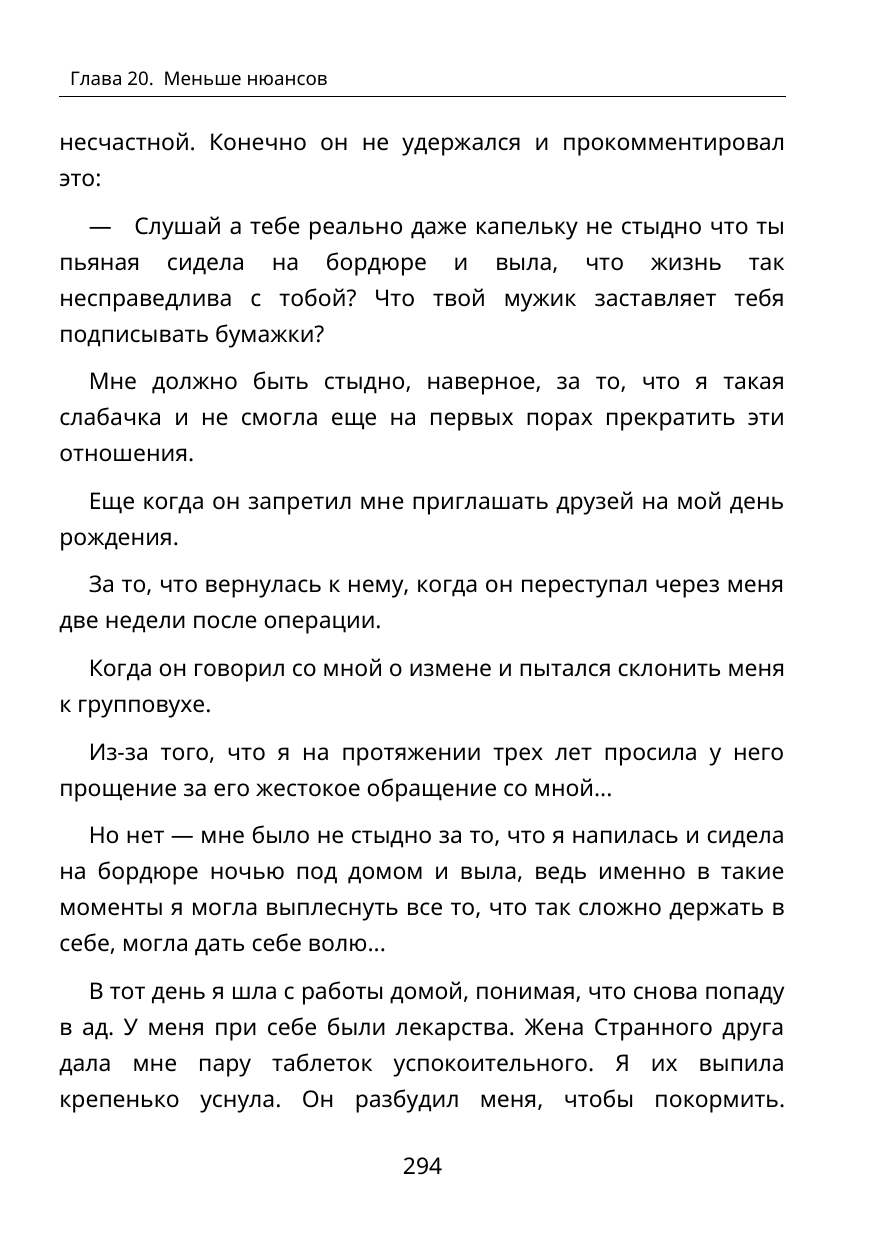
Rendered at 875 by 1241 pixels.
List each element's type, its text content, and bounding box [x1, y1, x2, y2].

text Когда он говорил со мной о измене и пытался склонить меня к групповухе. [59, 652, 786, 719]
text За то, что вернулась к нему, когда он переступал через меня две недели после операции. [59, 568, 786, 636]
text Из-за того, что я на протяжении трех лет просила у него прощение за его жестокое обращение со мной... [59, 736, 786, 803]
list Слушай а тебе реально даже капельку не стыдно что ты пьяная сидела на бордюре и выла, что жизнь так несправедлива с тобой? Что твой мужик заставляет тебя подписывать бумажки? [59, 210, 786, 349]
text Но нет — мне было не стыдно за то, что я напилась и сидела на бордюре ночью под домом и выла, ведь именно в такие моменты я могла выплеснуть все то, что так сложно держать в себе, могла дать себе волю... [59, 819, 786, 958]
text Еще когда он запретил мне приглашать друзей на мой день рождения. [59, 485, 786, 552]
text несчастной. Конечно он не удержался и прокомментировал это: [59, 126, 786, 193]
text Мне должно быть стыдно, наверное, за то, что я такая слабачка и не смогла еще на первых порах прекратить эти отношения. [59, 365, 786, 468]
text В тот день я шла с работы домой, понимая, что снова попаду в ад. У меня при себе были лекарства. Жена Странного друга дала мне пару таблеток успокоительного. Я их выпила крепенько уснула. Он разбудил меня, чтобы покормить. [59, 975, 786, 1114]
